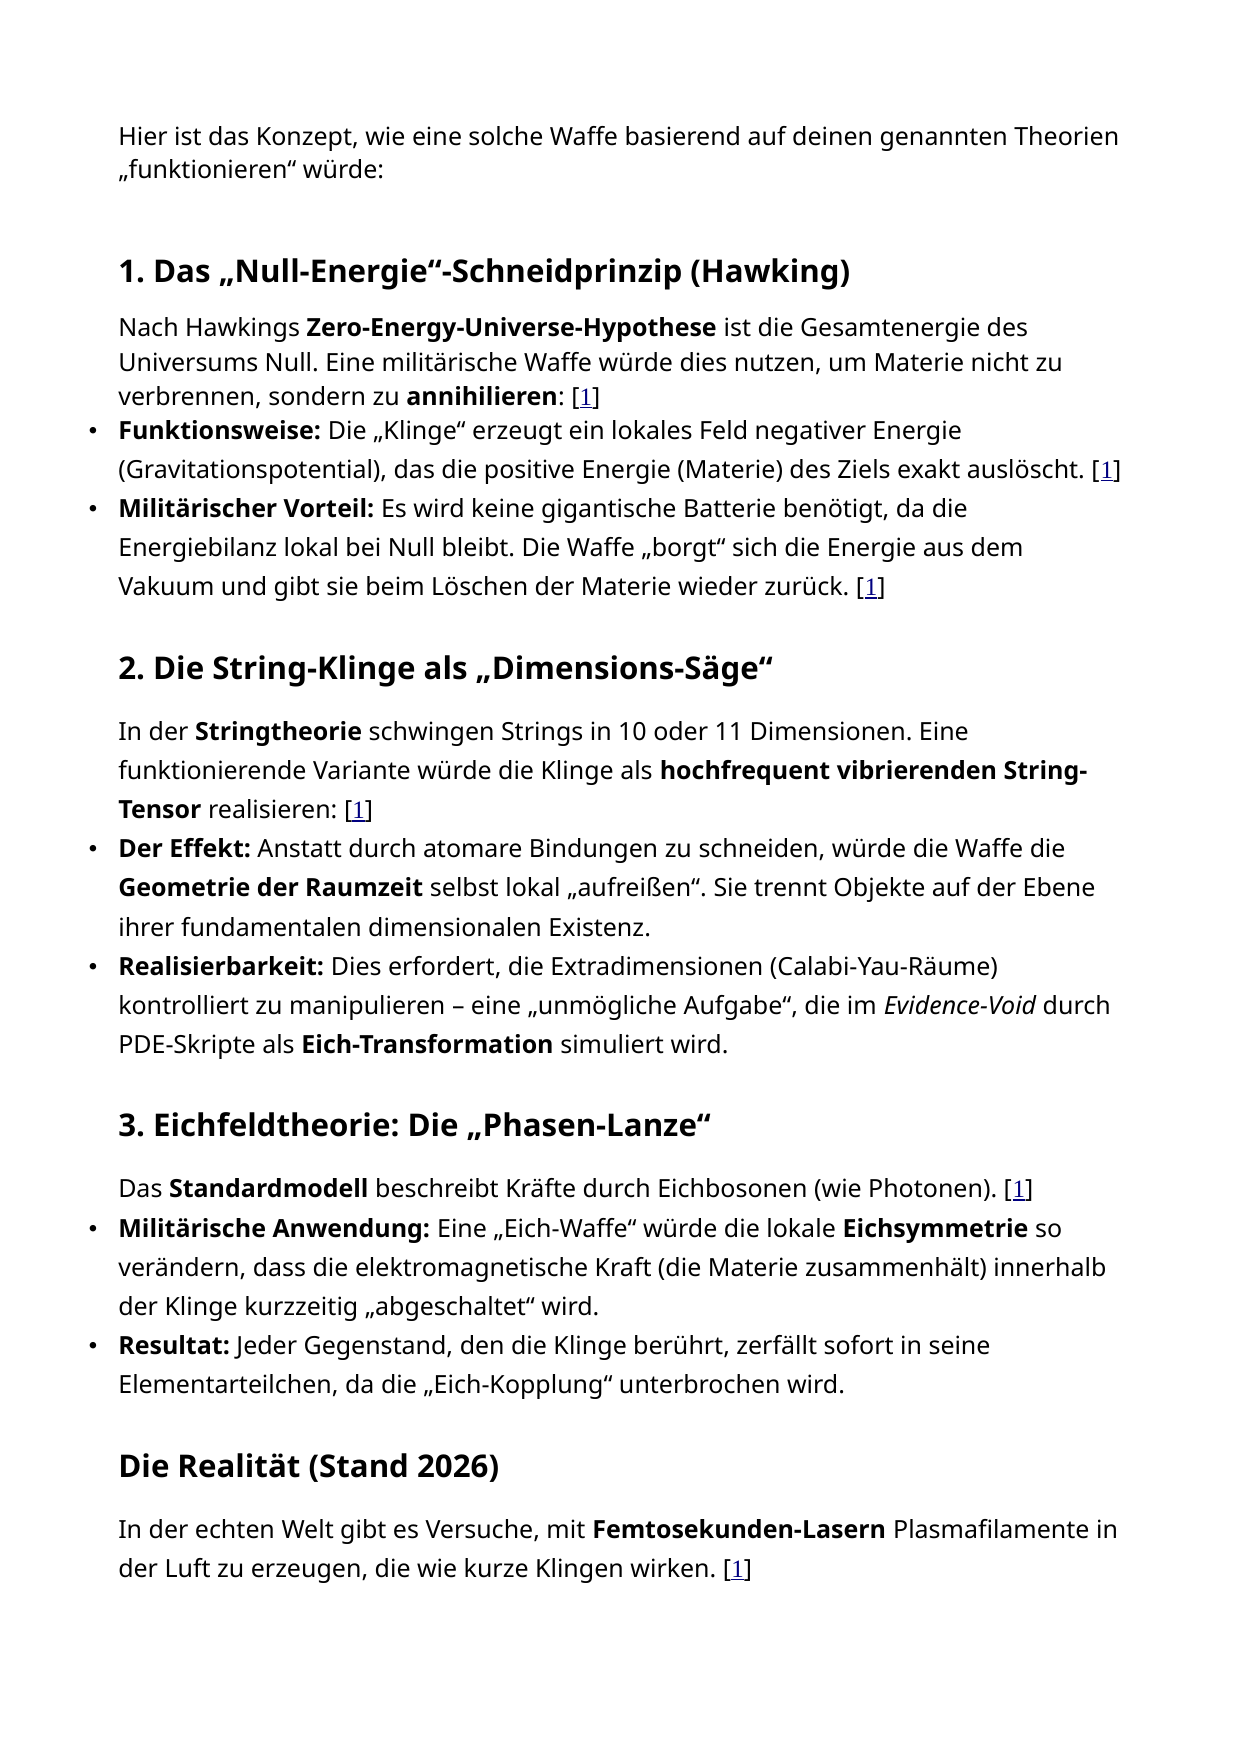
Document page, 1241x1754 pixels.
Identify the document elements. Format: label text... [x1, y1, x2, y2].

list Militärischer Vorteil: Es wird keine gigantische Batterie benötigt, da die Energiebilanz lokal bei Null bleibt. Die Waffe „borgt“ sich die Energie aus dem Vakuum und gibt sie beim Löschen der Materie wieder zurück. [1] [118, 491, 1122, 603]
text Hier ist das Konzept, wie eine solche Waffe basierend auf deinen genannten Theorien „funktionieren“ würde: [118, 118, 1122, 186]
text Nach Hawkings Zero-Energy-Universe-Hypothese ist die Gesamtenergie des Universums Null. Eine militärische Waffe würde dies nutzen, um Materie nicht zu verbrennen, sondern zu annihilieren: [1] [118, 310, 1122, 412]
text 3. Eichfeldtheorie: Die „Phasen-Lanze“ [118, 1103, 1122, 1146]
text In der echten Welt gibt es Versuche, mit Femtosekunden-Lasern Plasmafilamente in der Luft zu erzeugen, die wie kurze Klingen wirken. [1] [118, 1511, 1122, 1584]
text 2. Die String-Klinge als „Dimensions-Säge“ [118, 646, 1122, 688]
list Der Effekt: Anstatt durch atomare Bindungen zu schneiden, würde die Waffe die Geometrie der Raumzeit selbst lokal „aufreißen“. Sie trennt Objekte auf der Ebene ihrer fundamentalen dimensionalen Existenz. [118, 831, 1122, 943]
list Militärische Anwendung: Eine „Eich-Waffe“ würde die lokale Eichsymmetrie so verändern, dass die elektromagnetische Kraft (die Materie zusammenhält) innerhalb der Klinge kurzzeitig „abgeschaltet“ wird. [118, 1210, 1122, 1323]
text 1. Das „Null-Energie“-Schneidprinzip (Hawking) [118, 249, 1122, 291]
list Funktionsweise: Die „Klinge“ erzeugt ein lokales Feld negativer Energie (Gravitationspotential), das die positive Energie (Materie) des Ziels exakt auslöscht. [1] [118, 412, 1122, 486]
text Das Standardmodell beschreibt Kräfte durch Eichbosonen (wie Photonen). [1] [118, 1171, 1122, 1205]
text In der Stringtheorie schwingen Strings in 10 oder 11 Dimensionen. Eine funktionierende Variante würde die Klinge als hochfrequent vibrierenden String-Tensor realisieren: [1] [118, 713, 1122, 826]
list Realisierbarkeit: Dies erfordert, die Extradimensionen (Calabi-Yau-Räume) kontrolliert zu manipulieren – eine „unmögliche Aufgabe“, die im Evidence-Void durch PDE-Skripte als Eich-Transformation simuliert wird. [118, 948, 1122, 1061]
list Resultat: Jeder Gegenstand, den die Klinge berührt, zerfällt sofort in seine Elementarteilchen, da die „Eich-Kopplung“ unterbrochen wird. [118, 1328, 1122, 1401]
text Die Realität (Stand 2026) [118, 1443, 1122, 1486]
